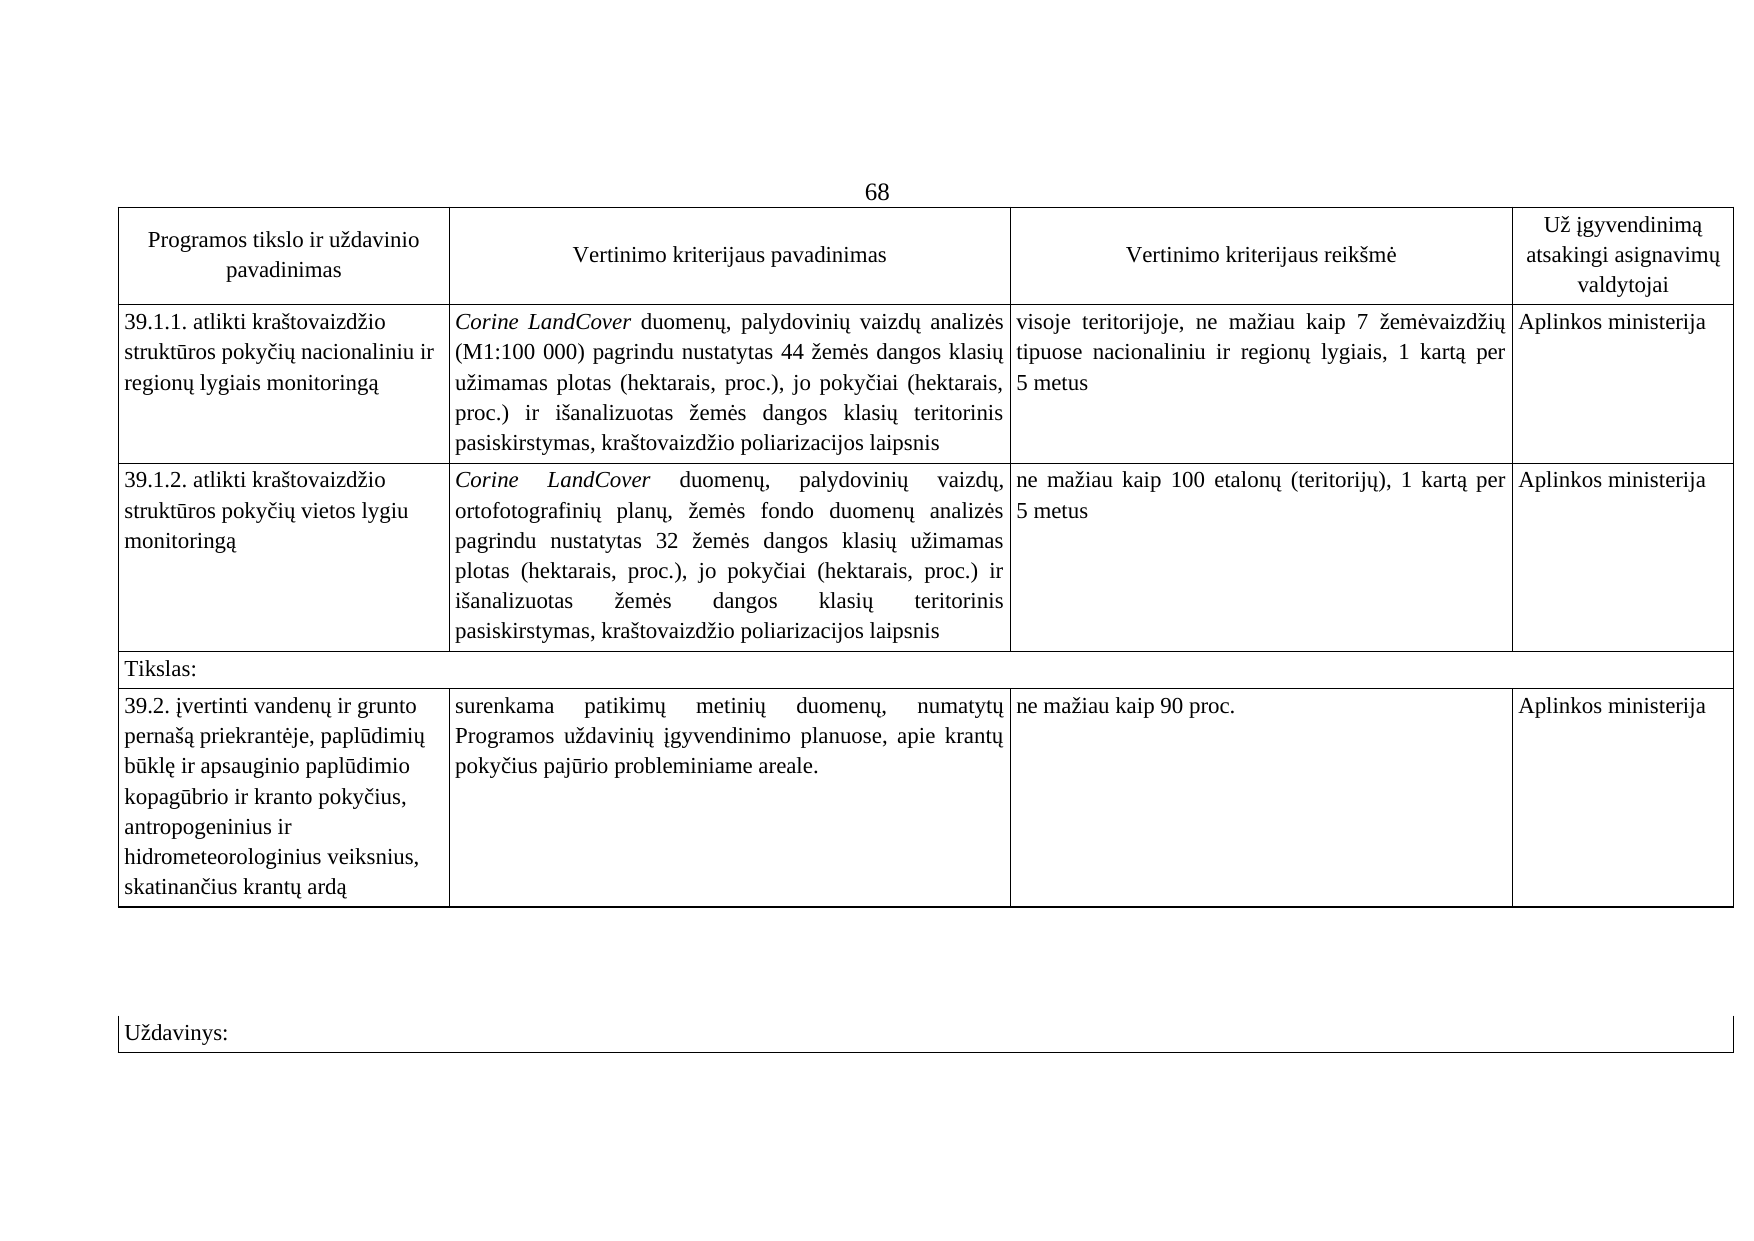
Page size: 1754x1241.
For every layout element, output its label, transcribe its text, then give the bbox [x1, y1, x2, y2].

table_cell Aplinkos ministerija [1513, 464, 1733, 651]
table_cell Aplinkos ministerija [1513, 689, 1733, 906]
table_cell [1512, 908, 1734, 943]
table_header Programos tikslo ir uždavinio pavadinimas [119, 208, 449, 304]
table_header Vertinimo kriterijaus pavadinimas [450, 208, 1010, 304]
table_cell Corine LandCover duomenų, palydovinių vaizdų, ortofotografinių planų, žemės fondo duomenų analizės pagrindu nustatytas 32 žemės dangos klasių užimamas plotas (hektarais, proc.), jo pokyčiai (hektarais, proc.) ir išanalizuotas žemės dangos klasių teritorinis pasiskirstymas, kraštovaizdžio poliarizacijos laipsnis [450, 464, 1010, 651]
table_cell 39.2. įvertinti vandenų ir grunto pernašą priekrantėje, paplūdimių būklę ir apsauginio paplūdimio kopagūbrio ir kranto pokyčius, antropogeninius ir hidrometeorologinius veiksnius, skatinančius krantų ardą [119, 689, 449, 906]
table_cell 39.1.1. atlikti kraštovaizdžio struktūros pokyčių nacionaliniu ir regionų lygiais monitoringą [119, 305, 449, 462]
table_cell 39.1.2. atlikti kraštovaizdžio struktūros pokyčių vietos lygiu monitoringą [119, 464, 449, 651]
table_cell [1512, 1016, 1733, 1052]
table_cell Tikslas: [119, 652, 449, 688]
table_cell [1512, 652, 1733, 688]
table_cell [1010, 980, 1512, 1016]
table_cell surenkama patikimų metinių duomenų, numatytų Programos uždavinių įgyvendinimo planuose, apie krantų pokyčius pajūrio probleminiame areale. [450, 689, 1010, 906]
table_cell [1010, 652, 1512, 688]
table_cell [118, 980, 449, 1016]
table_cell [449, 652, 1010, 688]
table_cell [1512, 944, 1734, 979]
table_cell Corine LandCover duomenų, palydovinių vaizdų analizės (M1:100 000) pagrindu nustatytas 44 žemės dangos klasių užimamas plotas (hektarais, proc.), jo pokyčiai (hektarais, proc.) ir išanalizuotas žemės dangos klasių teritorinis pasiskirstymas, kraštovaizdžio poliarizacijos laipsnis [450, 305, 1010, 462]
table_cell ne mažiau kaip 90 proc. [1011, 689, 1512, 906]
table_cell [449, 908, 1010, 943]
table_cell visoje teritorijoje, ne mažiau kaip 7 žemėvaizdžių tipuose nacionaliniu ir regionų lygiais, 1 kartą per 5 metus [1011, 305, 1512, 462]
table_cell [1512, 980, 1734, 1016]
table_cell [1010, 908, 1512, 943]
table_cell [449, 1016, 1010, 1052]
table_cell [449, 980, 1010, 1016]
table_header Už įgyvendinimą atsakingi asignavimų valdytojai [1513, 208, 1733, 304]
table_cell [1010, 944, 1512, 979]
table_cell [118, 908, 449, 943]
table_cell [118, 944, 449, 979]
table_cell [1010, 1016, 1512, 1052]
table_cell ne mažiau kaip 100 etalonų (teritorijų), 1 kartą per 5 metus [1011, 464, 1512, 651]
table_cell Aplinkos ministerija [1513, 305, 1733, 462]
table_header Vertinimo kriterijaus reikšmė [1011, 208, 1512, 304]
table_cell [449, 944, 1010, 979]
table_cell Uždavinys: [119, 1016, 449, 1052]
